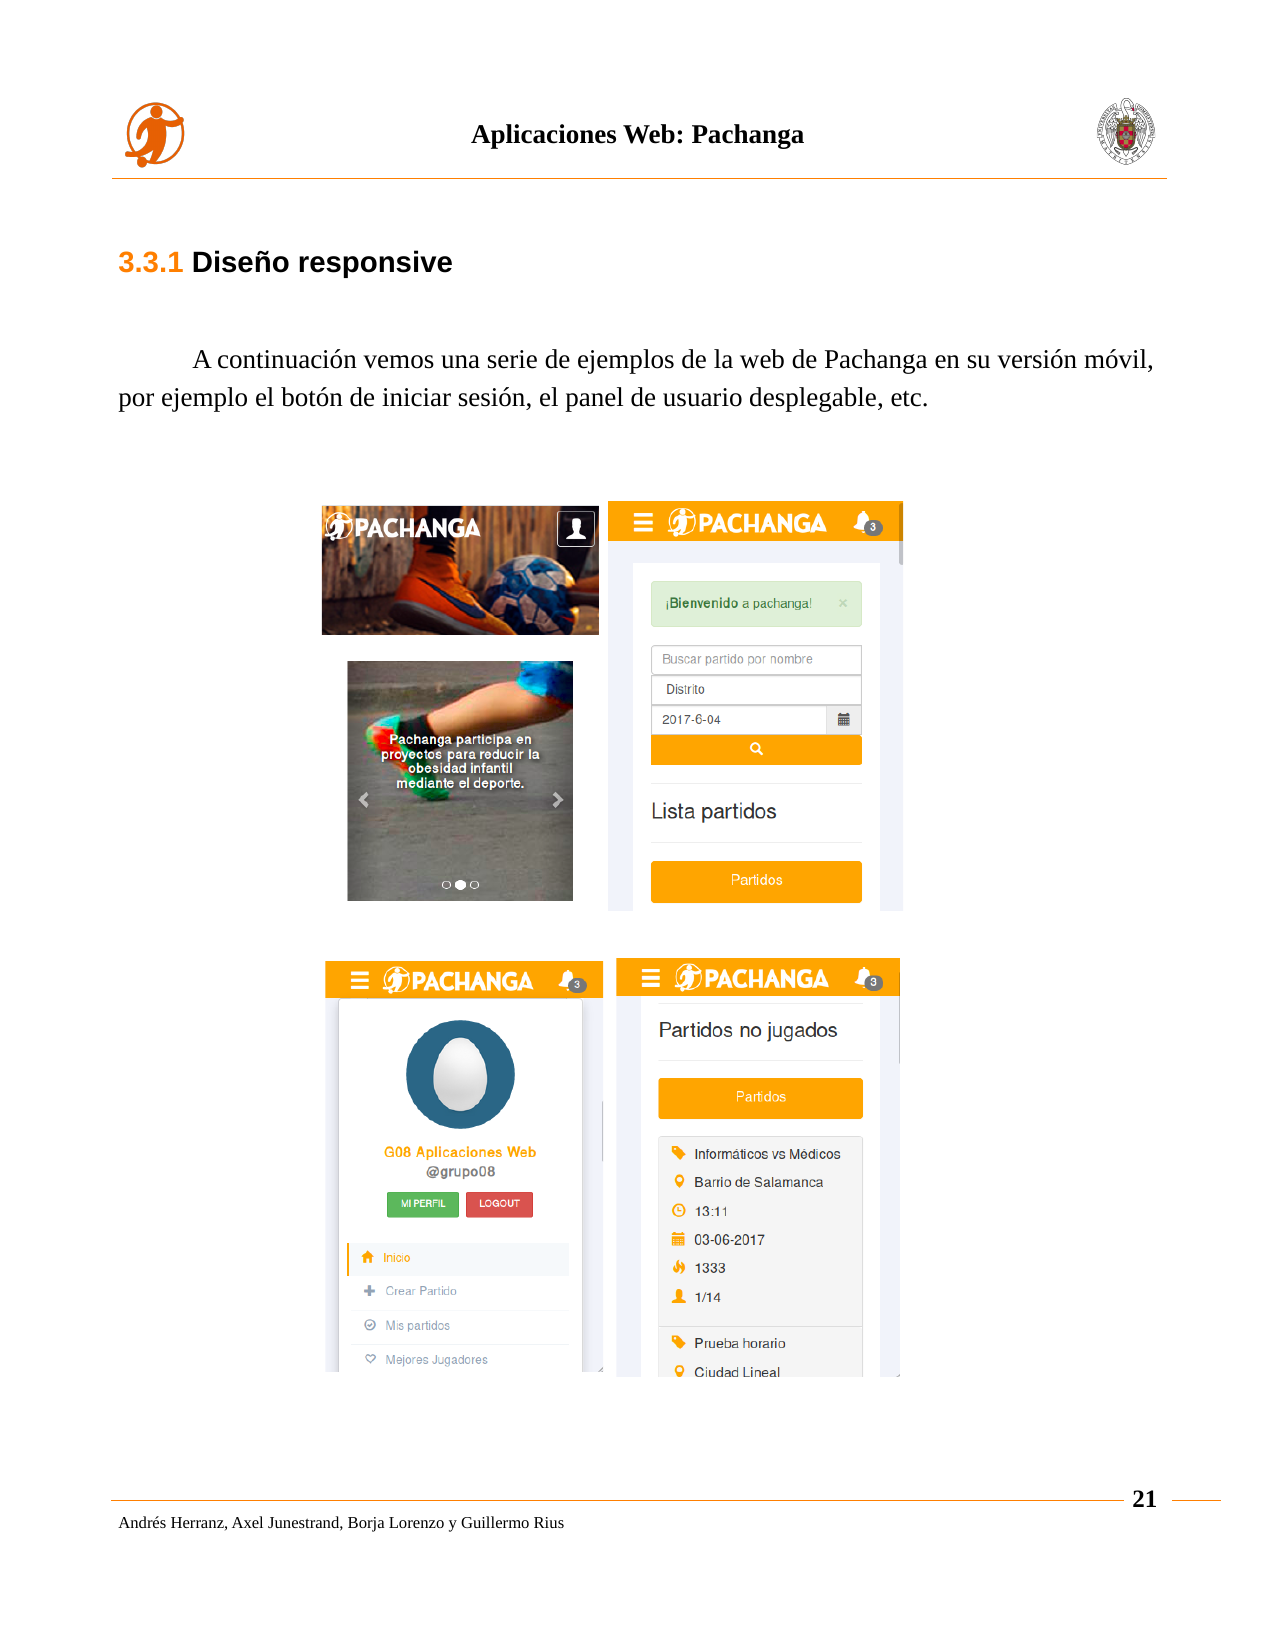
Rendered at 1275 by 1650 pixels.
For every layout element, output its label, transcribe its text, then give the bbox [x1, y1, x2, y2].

picture [616, 958, 900, 1377]
picture [321, 505, 599, 901]
subtitle 3.3.1 Diseño responsive [118, 245, 1157, 279]
text A continuación vemos una serie de ejemplos de la web de Pachanga en su versión móvil, por ejemplo el botón de iniciar sesión, el panel de usuario desplegable, etc. [118, 343, 1157, 412]
picture [325, 961, 604, 1372]
picture [1095, 96, 1157, 167]
picture [608, 501, 904, 911]
picture [118, 94, 188, 178]
